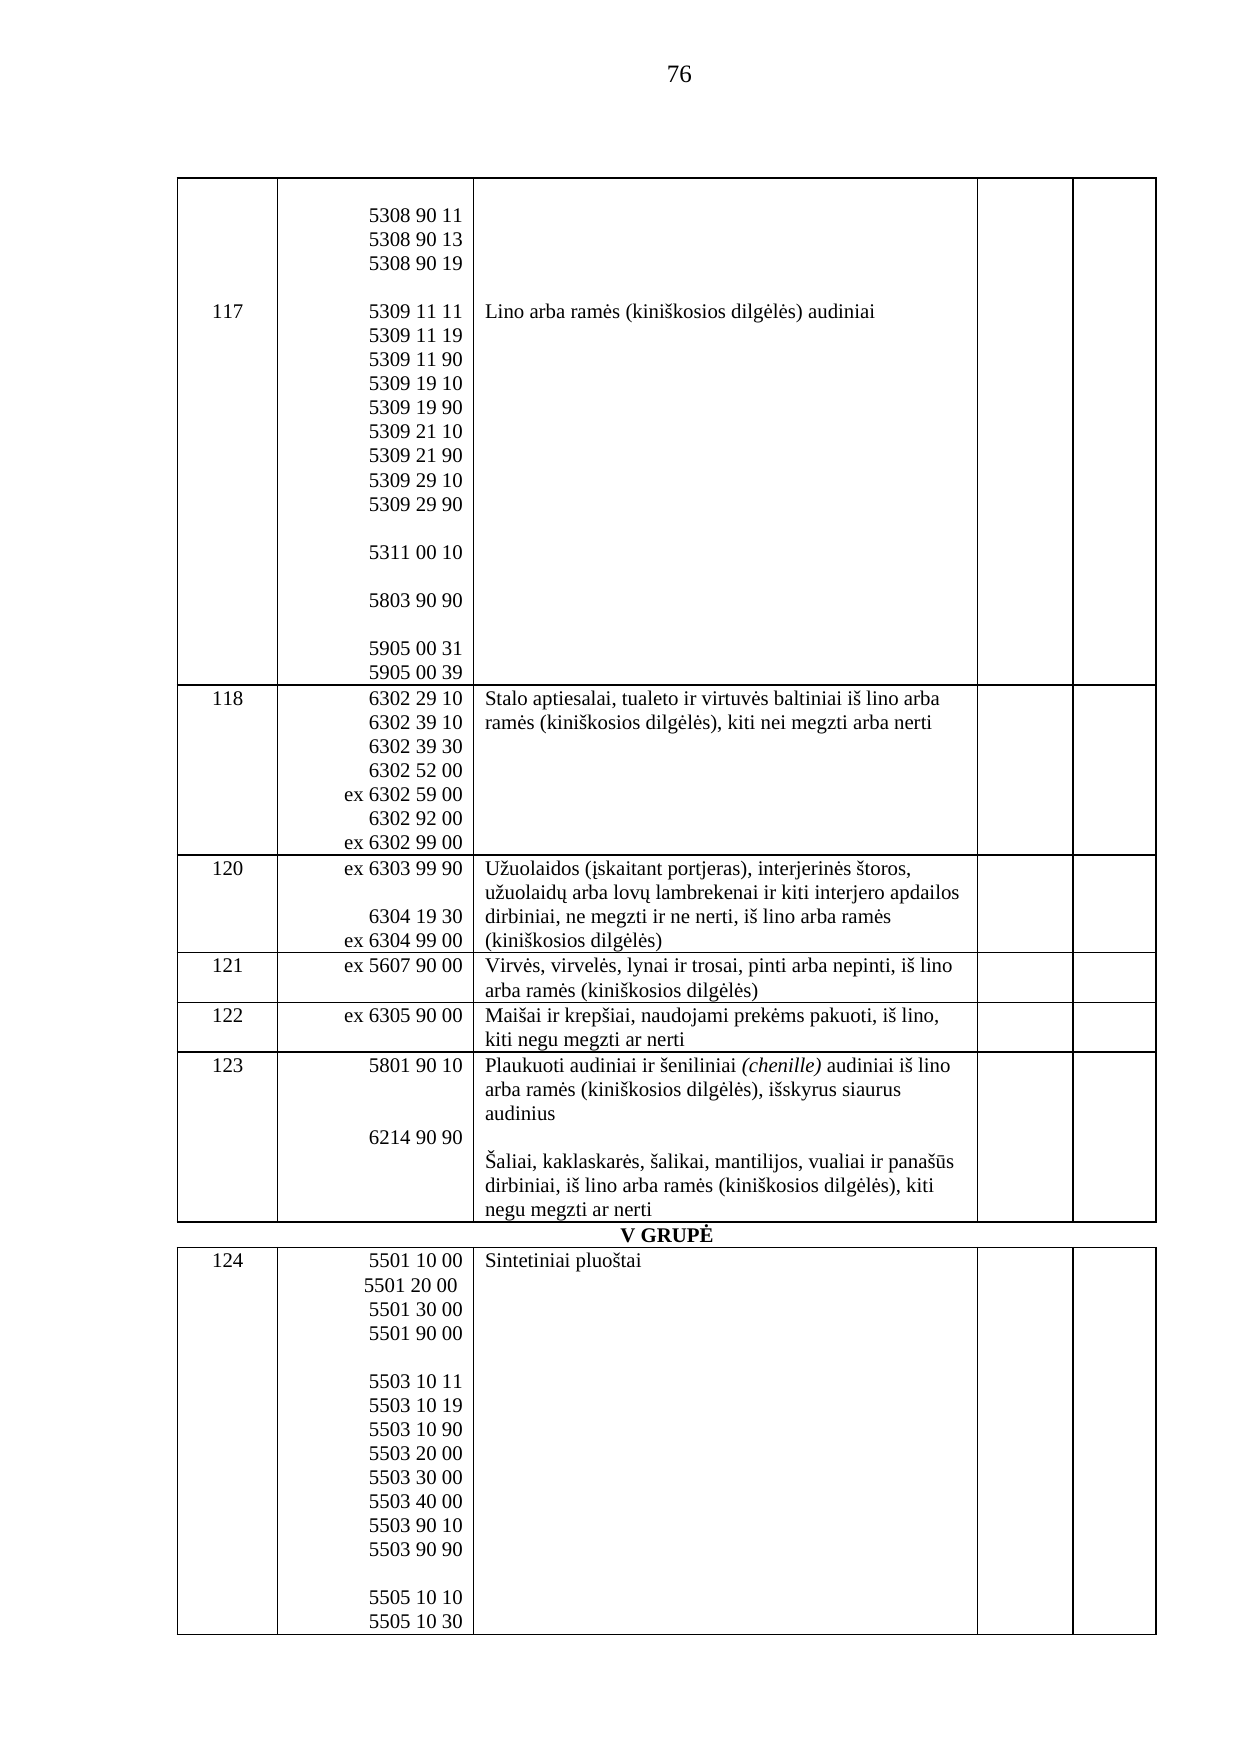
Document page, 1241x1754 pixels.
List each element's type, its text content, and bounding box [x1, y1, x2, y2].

table_cell Virvės, virvelės, lynai ir trosai, pinti arba nepinti, iš lino arba ramės (kiniškosios dilgėlės) [474, 953, 977, 1002]
table_cell [1176, 1221, 1181, 1247]
table_cell 123 [178, 1053, 277, 1221]
table_cell [1157, 275, 1161, 684]
table_cell [978, 856, 1072, 952]
table_cell [1157, 952, 1161, 1002]
table_cell [1157, 1247, 1161, 1633]
table_cell [1074, 275, 1155, 684]
table_cell [1157, 1051, 1161, 1221]
table_cell ex 5607 90 00 [278, 953, 473, 1002]
table_cell Stalo aptiesalai, tualeto ir virtuvės baltiniai iš lino arba ramės (kiniškosios dilgėlės), kiti nei megzti arba nerti [474, 686, 977, 854]
table_cell [1176, 854, 1181, 952]
table_cell [474, 179, 977, 275]
table_cell 6302 29 10 6302 39 10 6302 39 30 6302 52 00 ex 6302 59 00 6302 92 00 ex 6302 99 00 [278, 686, 473, 854]
table_cell [1161, 1221, 1176, 1247]
table_cell [1176, 1247, 1181, 1633]
table_cell [1176, 1051, 1181, 1221]
table_cell [1161, 275, 1176, 684]
table_cell [978, 1053, 1072, 1221]
table_cell 122 [178, 1003, 277, 1051]
table_cell [1074, 1053, 1155, 1221]
table_cell [978, 686, 1072, 854]
table_cell Sintetiniai pluoštai [474, 1248, 977, 1633]
table_cell [1161, 1002, 1176, 1051]
table_cell [1161, 952, 1176, 1002]
table_cell ex 6303 99 90 6304 19 30 ex 6304 99 00 [278, 856, 473, 952]
table_cell [1161, 684, 1176, 854]
table_cell [1157, 177, 1161, 275]
table_cell [1176, 177, 1181, 275]
table_cell 5801 90 10 6214 90 90 [278, 1053, 473, 1221]
table_cell [978, 1003, 1072, 1051]
table_cell ex 6305 90 00 [278, 1003, 473, 1051]
table_cell [1161, 1051, 1176, 1221]
table_cell V GRUPĖ [177, 1223, 1156, 1247]
table_cell [178, 179, 277, 275]
table_cell 121 [178, 953, 277, 1002]
table_cell 120 [178, 856, 277, 952]
table_cell 5309 11 11 5309 11 19 5309 11 90 5309 19 10 5309 19 90 5309 21 10 5309 21 90 5309 29 10 5309 29 90 5311 00 10 5803 90 90 5905 00 31 5905 00 39 [278, 275, 473, 684]
table_cell 5308 90 11 5308 90 13 5308 90 19 [278, 179, 473, 275]
table_cell Lino arba ramės (kiniškosios dilgėlės) audiniai [474, 275, 977, 684]
table_cell [1157, 684, 1161, 854]
table_cell [1161, 854, 1176, 952]
table_cell 5501 10 00 5501 20 00 5501 30 00 5501 90 00 5503 10 11 5503 10 19 5503 10 90 5503 20 00 5503 30 00 5503 40 00 5503 90 10 5503 90 90 5505 10 10 5505 10 30 [278, 1248, 473, 1633]
table_cell [1074, 1248, 1155, 1633]
table_cell [1176, 684, 1181, 854]
table_cell [1074, 856, 1155, 952]
table_cell Maišai ir krepšiai, naudojami prekėms pakuoti, iš lino, kiti negu megzti ar nerti [474, 1003, 977, 1051]
table_cell 117 [178, 275, 277, 684]
table_cell 124 [178, 1248, 277, 1633]
table_cell [1074, 1003, 1155, 1051]
table_cell [1161, 177, 1176, 275]
table_cell [1161, 1247, 1176, 1633]
table_cell [1157, 1002, 1161, 1051]
table_cell Užuolaidos (įskaitant portjeras), interjerinės štoros, užuolaidų arba lovų lambrekenai ir kiti interjero apdailos dirbiniai, ne megzti ir ne nerti, iš lino arba ramės (kiniškosios dilgėlės) [474, 856, 977, 952]
table_cell [978, 179, 1072, 275]
table_cell [978, 1248, 1072, 1633]
table_cell [978, 275, 1072, 684]
table_cell [1176, 952, 1181, 1002]
table_cell [1156, 1221, 1161, 1247]
table_cell [1176, 275, 1181, 684]
table_cell [1176, 1002, 1181, 1051]
table_cell [1157, 854, 1161, 952]
table_cell [1074, 686, 1155, 854]
table_cell 118 [178, 686, 277, 854]
table_cell [1074, 953, 1155, 1002]
table_cell Plaukuoti audiniai ir šeniliniai (chenille) audiniai iš lino arba ramės (kiniškosios dilgėlės), išskyrus siaurus audinius Šaliai, kaklaskarės, šalikai, mantilijos, vualiai ir panašūs dirbiniai, iš lino arba ramės (kiniškosios dilgėlės), kiti negu megzti ar nerti [474, 1053, 977, 1221]
table_cell [1074, 179, 1155, 275]
table_cell [978, 953, 1072, 1002]
